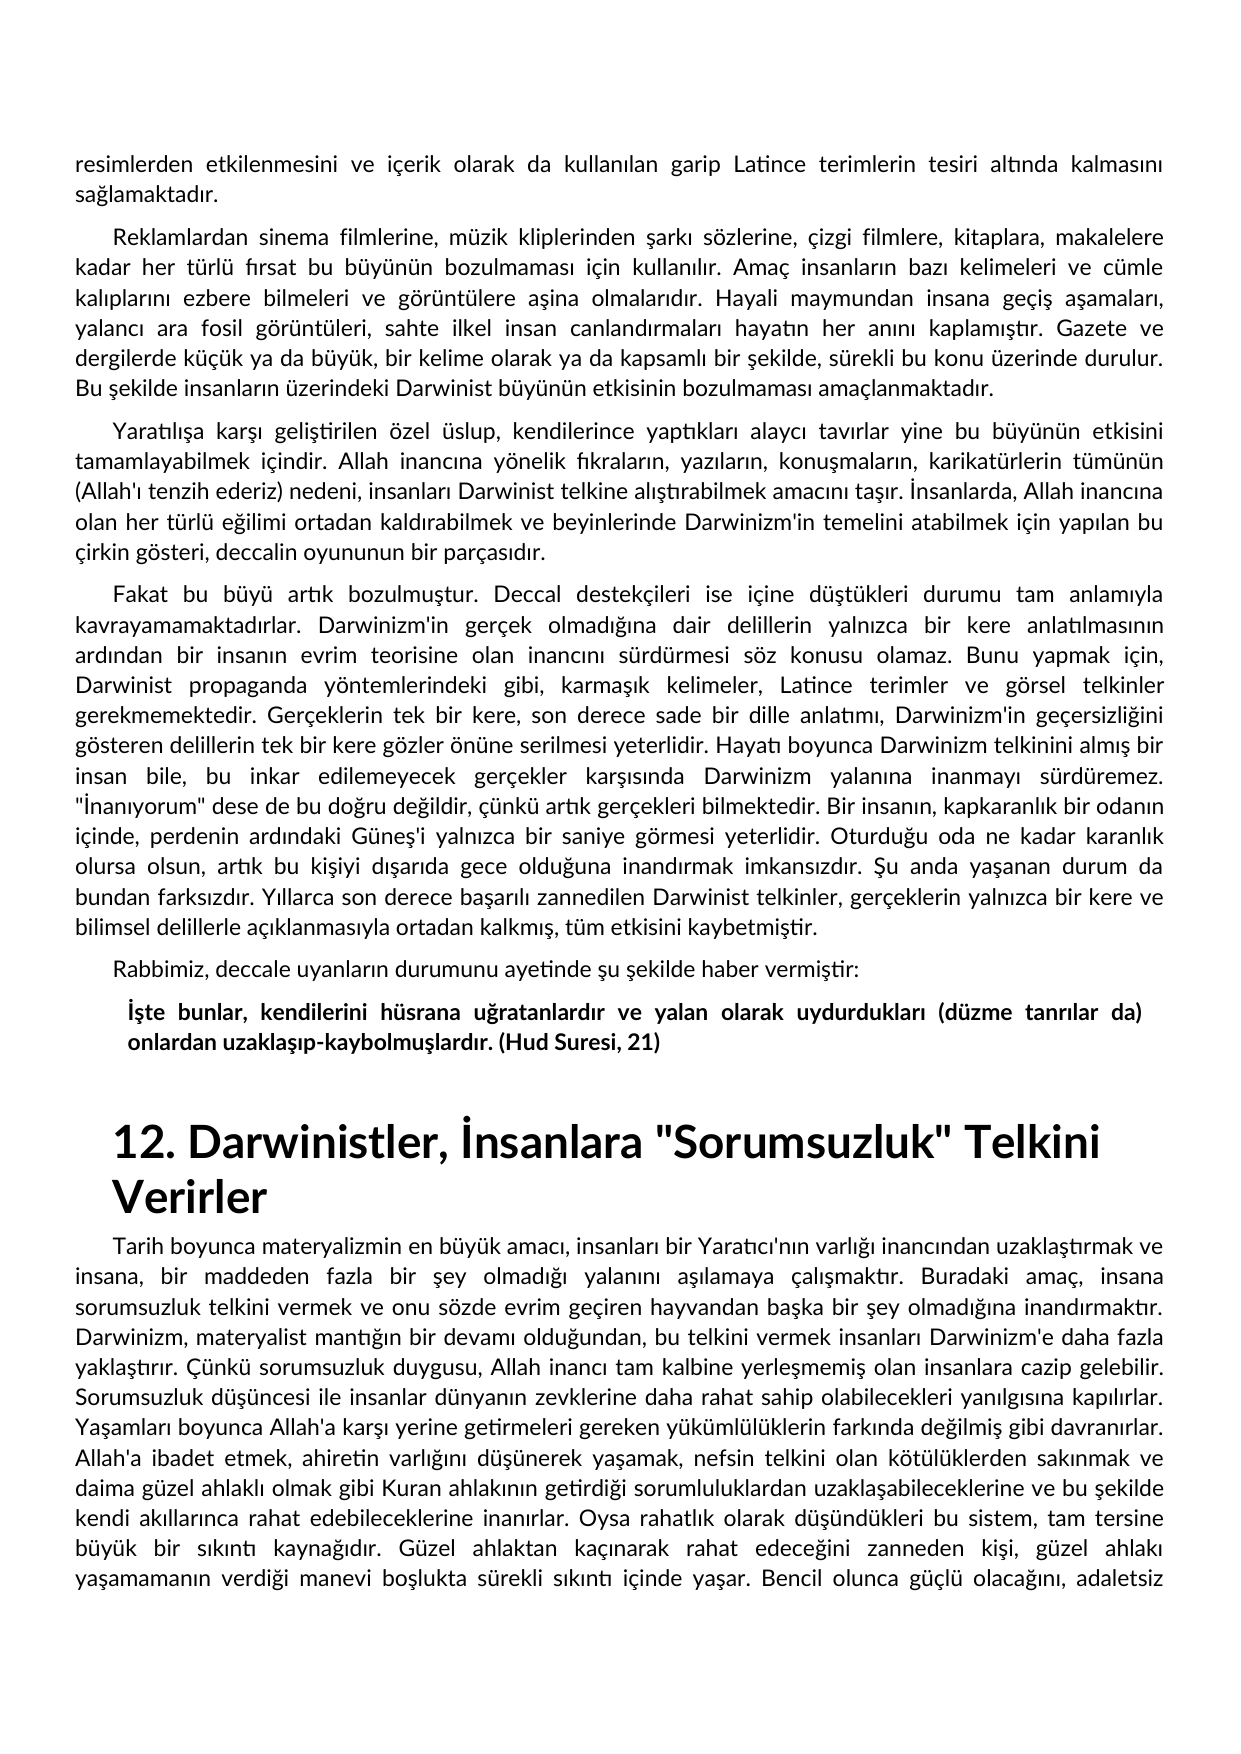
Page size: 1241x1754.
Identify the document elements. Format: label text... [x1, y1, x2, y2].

text İşte bunlar, kendilerini hüsrana uğratanlardır ve yalan olarak uydurdukları (düzme tanrılar da) onlardan uzaklaşıp-kaybolmuşlardır. (Hud Suresi, 21) [127, 998, 1143, 1056]
subtitle 12. Darwinistler, İnsanlara "Sorumsuzluk" Telkini Verirler [112, 1113, 1165, 1223]
text Tarih boyunca materyalizmin en büyük amacı, insanları bir Yaratıcı'nın varlığı inancından uzaklaştırmak ve insana, bir maddeden fazla bir şey olmadığı yalanını aşılamaya çalışmaktır. Buradaki amaç, insana sorumsuzluk telkini vermek ve onu sözde evrim geçiren hayvandan başka bir şey olmadığına inandırmaktır. Darwinizm, materyalist mantığın bir devamı olduğundan, bu telkini vermek insanları Darwinizm'e daha fazla yaklaştırır. Çünkü sorumsuzluk duygusu, Allah inancı tam kalbine yerleşmemiş olan insanlara cazip gelebilir. Sorumsuzluk düşüncesi ile insanlar dünyanın zevklerine daha rahat sahip olabilecekleri yanılgısına kapılırlar. Yaşamları boyunca Allah'a karşı yerine getirmeleri gereken yükümlülüklerin farkında değilmiş gibi davranırlar. Allah'a ibadet etmek, ahiretin varlığını düşünerek yaşamak, nefsin telkini olan kötülüklerden sakınmak ve daima güzel ahlaklı olmak gibi Kuran ahlakının getirdiği sorumluluklardan uzaklaşabileceklerine ve bu şekilde kendi akıllarınca rahat edebileceklerine inanırlar. Oysa rahatlık olarak düşündükleri bu sistem, tam tersine büyük bir sıkıntı kaynağıdır. Güzel ahlaktan kaçınarak rahat edeceğini zanneden kişi, güzel ahlakı yaşamamanın verdiği manevi boşlukta sürekli sıkıntı içinde yaşar. Bencil olunca güçlü olacağını, adaletsiz [75, 1232, 1165, 1592]
text Reklamlardan sinema filmlerine, müzik kliplerinden şarkı sözlerine, çizgi filmlere, kitaplara, makalelere kadar her türlü fırsat bu büyünün bozulmaması için kullanılır. Amaç insanların bazı kelimeleri ve cümle kalıplarını ezbere bilmeleri ve görüntülere aşina olmalarıdır. Hayali maymundan insana geçiş aşamaları, yalancı ara fosil görüntüleri, sahte ilkel insan canlandırmaları hayatın her anını kaplamıştır. Gazete ve dergilerde küçük ya da büyük, bir kelime olarak ya da kapsamlı bir şekilde, sürekli bu konu üzerinde durulur. Bu şekilde insanların üzerindeki Darwinist büyünün etkisinin bozulmaması amaçlanmaktadır. [75, 223, 1165, 401]
text Yaratılışa karşı geliştirilen özel üslup, kendilerince yaptıkları alaycı tavırlar yine bu büyünün etkisini tamamlayabilmek içindir. Allah inancına yönelik fıkraların, yazıların, konuşmaların, karikatürlerin tümünün (Allah'ı tenzih ederiz) nedeni, insanları Darwinist telkine alıştırabilmek amacını taşır. İnsanlarda, Allah inancına olan her türlü eğilimi ortadan kaldırabilmek ve beyinlerinde Darwinizm'in temelini atabilmek için yapılan bu çirkin gösteri, deccalin oyununun bir parçasıdır. [75, 417, 1165, 565]
text Fakat bu büyü artık bozulmuştur. Deccal destekçileri ise içine düştükleri durumu tam anlamıyla kavrayamamaktadırlar. Darwinizm'in gerçek olmadığına dair delillerin yalnızca bir kere anlatılmasının ardından bir insanın evrim teorisine olan inancını sürdürmesi söz konusu olamaz. Bunu yapmak için, Darwinist propaganda yöntemlerindeki gibi, karmaşık kelimeler, Latince terimler ve görsel telkinler gerekmemektedir. Gerçeklerin tek bir kere, son derece sade bir dille anlatımı, Darwinizm'in geçersizliğini gösteren delillerin tek bir kere gözler önüne serilmesi yeterlidir. Hayatı boyunca Darwinizm telkinini almış bir insan bile, bu inkar edilemeyecek gerçekler karşısında Darwinizm yalanına inanmayı sürdüremez. "İnanıyorum" dese de bu doğru değildir, çünkü artık gerçekleri bilmektedir. Bir insanın, kapkaranlık bir odanın içinde, perdenin ardındaki Güneş'i yalnızca bir saniye görmesi yeterlidir. Oturduğu oda ne kadar karanlık olursa olsun, artık bu kişiyi dışarıda gece olduğuna inandırmak imkansızdır. Şu anda yaşanan durum da bundan farksızdır. Yıllarca son derece başarılı zannedilen Darwinist telkinler, gerçeklerin yalnızca bir kere ve bilimsel delillerle açıklanmasıyla ortadan kalkmış, tüm etkisini kaybetmiştir. [75, 580, 1165, 940]
text resimlerden etkilenmesini ve içerik olarak da kullanılan garip Latince terimlerin tesiri altında kalmasını sağlamaktadır. [75, 150, 1165, 208]
text Rabbimiz, deccale uyanların durumunu ayetinde şu şekilde haber vermiştir: [75, 955, 1165, 983]
